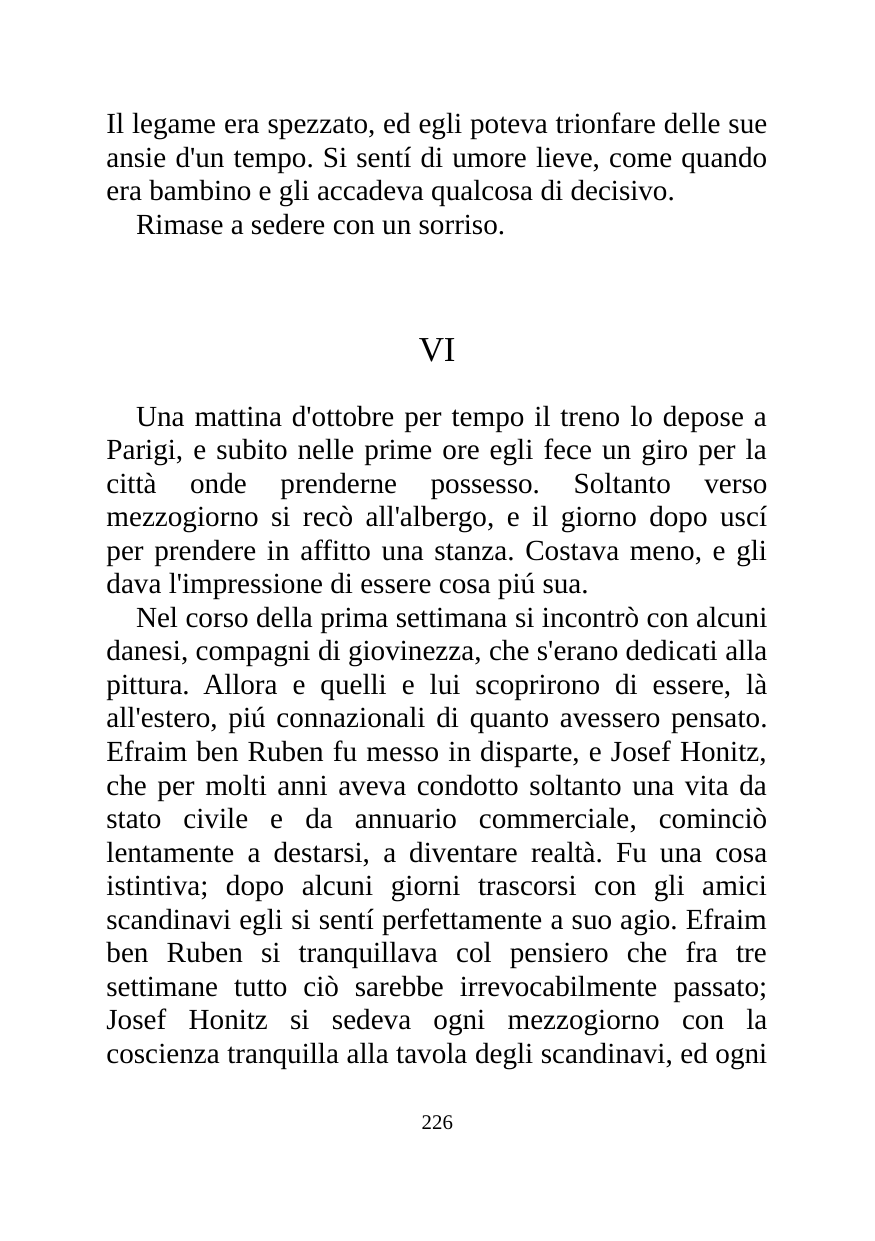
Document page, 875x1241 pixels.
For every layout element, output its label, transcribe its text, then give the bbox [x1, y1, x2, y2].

text Rimase a sedere con un sorriso. [106, 207, 768, 240]
subtitle VI [106, 329, 768, 369]
text Una mattina d'ottobre per tempo il treno lo depose a Parigi, e subito nelle prime ore egli fece un giro per la città onde prenderne possesso. Soltanto verso mezzogiorno si recò all'albergo, e il giorno dopo uscí per prendere in affitto una stanza. Costava meno, e gli dava l'impressione di essere cosa piú sua. [106, 399, 768, 600]
text Nel corso della prima settimana si incontrò con alcuni danesi, compagni di giovinezza, che s'erano dedicati alla pittura. Allora e quelli e lui scoprirono di essere, là all'estero, piú connazionali di quanto avessero pensato. Efraim ben Ruben fu messo in disparte, e Josef Honitz, che per molti anni aveva condotto soltanto una vita da stato civile e da annuario commerciale, cominciò lentamente a destarsi, a diventare realtà. Fu una cosa istintiva; dopo alcuni giorni trascorsi con gli amici scandinavi egli si sentí perfettamente a suo agio. Efraim ben Ruben si tranquillava col pensiero che fra tre settimane tutto ciò sarebbe irrevocabilmente passato; Josef Honitz si sedeva ogni mezzogiorno con la coscienza tranquilla alla tavola degli scandinavi, ed ogni [106, 600, 768, 1069]
text Il legame era spezzato, ed egli poteva trionfare delle sue ansie d'un tempo. Si sentí di umore lieve, come quando era bambino e gli accadeva qualcosa di decisivo. [106, 106, 768, 207]
